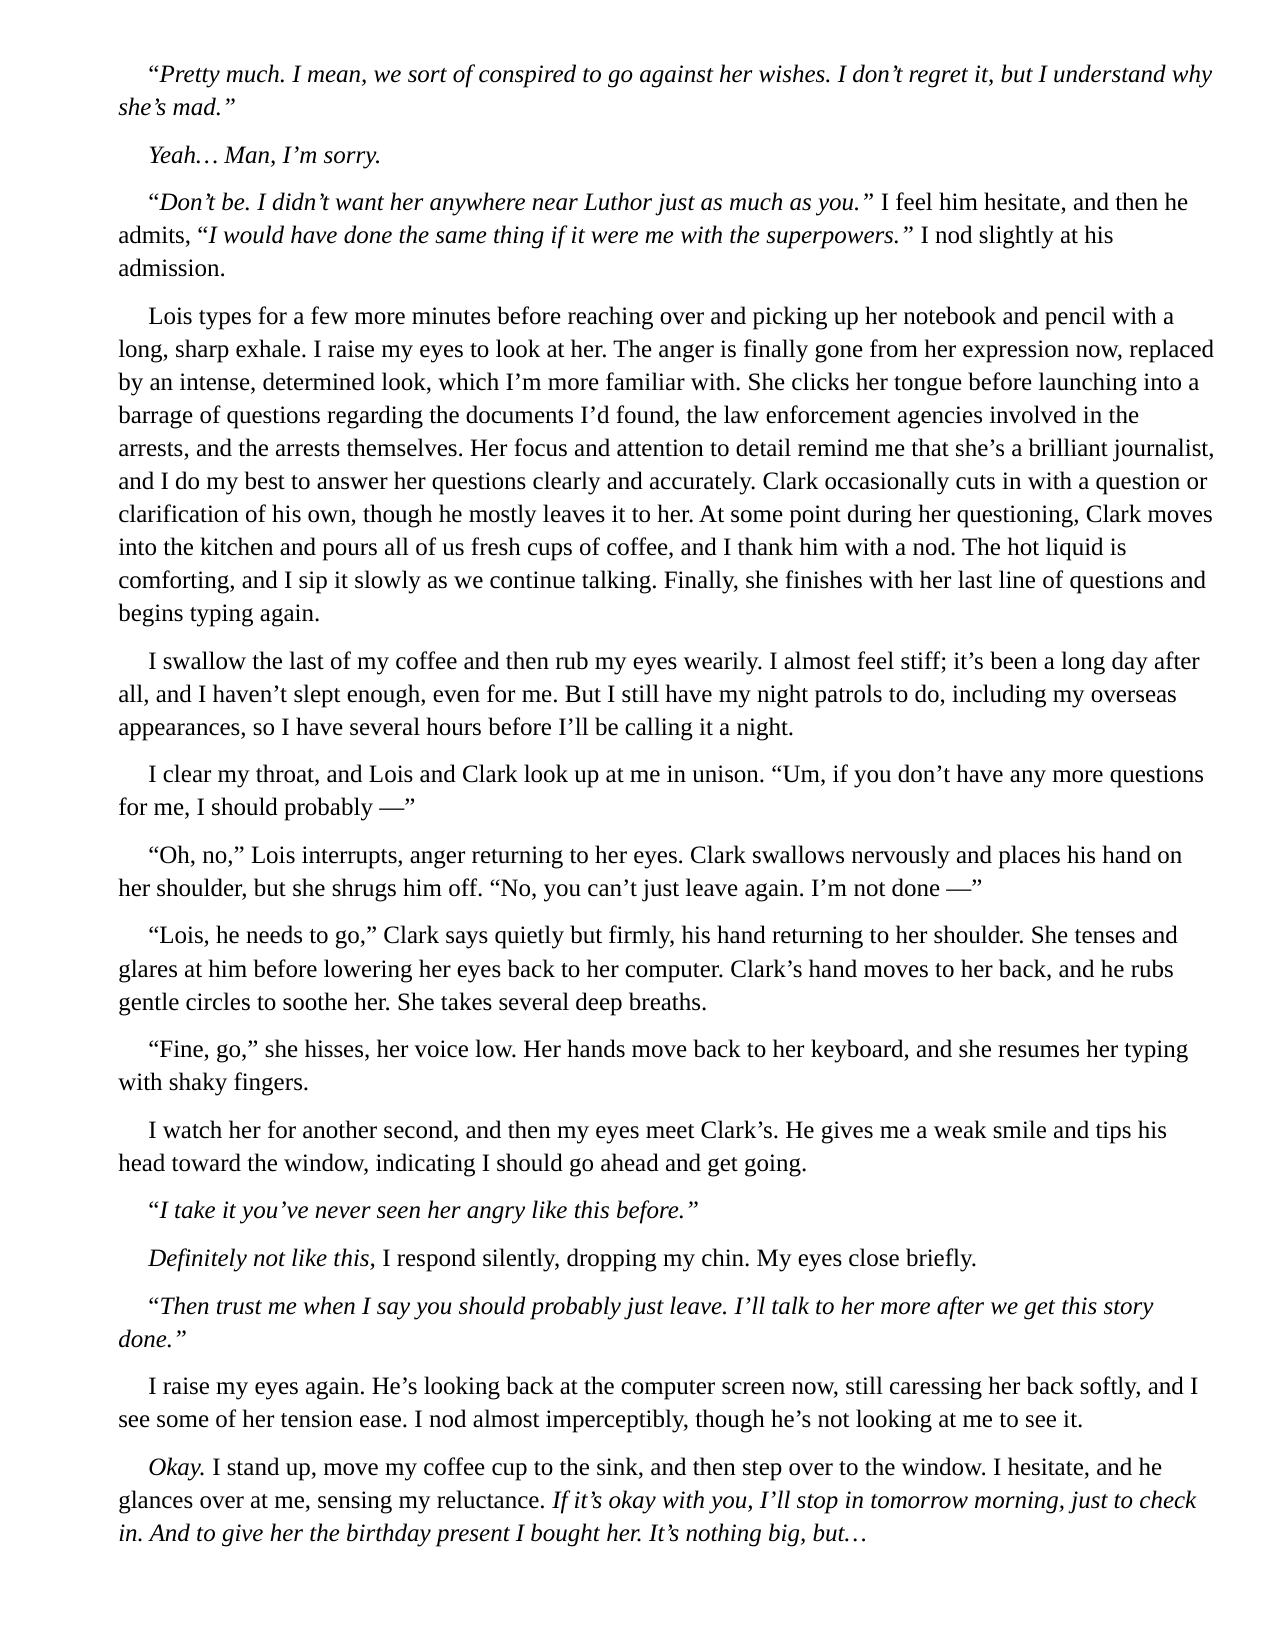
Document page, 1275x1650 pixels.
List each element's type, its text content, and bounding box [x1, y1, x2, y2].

text I raise my eyes again. He’s looking back at the computer screen now, still caressing her back softly, and I see some of her tension ease. I nod almost imperceptibly, though he’s not looking at me to see it. [118, 1371, 1216, 1433]
text “Pretty much. I mean, we sort of conspired to go against her wishes. I don’t regret it, but I understand why she’s mad.” [118, 59, 1216, 121]
text I swallow the last of my coffee and then rub my eyes wearily. I almost feel stiff; it’s been a long day after all, and I haven’t slept enough, even for me. But I still have my night patrols to do, including my overseas appearances, so I have several hours before I’ll be calling it a night. [118, 646, 1216, 741]
text I watch her for another second, and then my eyes meet Clark’s. He gives me a weak smile and tips his head toward the window, indicating I should go ahead and get going. [118, 1115, 1216, 1177]
text “I take it you’ve never seen her angry like this before.” [118, 1196, 1216, 1224]
text I clear my throat, and Lois and Clark look up at me in unison. “Um, if you don’t have any more questions for me, I should probably —” [118, 759, 1216, 821]
text “Lois, he needs to go,” Clark says quietly but firmly, his hand returning to her shoulder. She tenses and glares at him before lowering her eyes back to her computer. Clark’s hand moves to her back, and he rubs gentle circles to soothe her. She takes several deep breaths. [118, 921, 1216, 1015]
text Lois types for a few more minutes before reaching over and picking up her notebook and pencil with a long, sharp exhale. I raise my eyes to look at her. The anger is finally gone from her expression now, replaced by an intense, determined look, which I’m more familiar with. She clicks her tongue before launching into a barrage of questions regarding the documents I’d found, the law enforcement agencies involved in the arrests, and the arrests themselves. Her focus and attention to detail remind me that she’s a brilliant journalist, and I do my best to answer her questions clearly and accurately. Clark occasionally cuts in with a question or clarification of his own, though he mostly leaves it to her. At some point during her questioning, Clark moves into the kitchen and pours all of us fresh cups of coffee, and I thank him with a nod. The hot liquid is comforting, and I sip it slowly as we continue talking. Finally, she finishes with her last line of questions and begins typing again. [118, 301, 1216, 627]
text “Fine, go,” she hisses, her voice low. Her hands move back to her keyboard, and she resumes her typing with shaky fingers. [118, 1034, 1216, 1096]
text Definitely not like this, I respond silently, dropping my chin. My eyes close briefly. [118, 1243, 1216, 1272]
text “Oh, no,” Lois interrupts, anger returning to her eyes. Clark swallows nervously and places his hand on her shoulder, but she shrugs him off. “No, you can’t just leave again. I’m not done —” [118, 840, 1216, 902]
text “Don’t be. I didn’t want her anywhere near Luthor just as much as you.” I feel him hesitate, and then he admits, “I would have done the same thing if it were me with the superpowers.” I nod slightly at his admission. [118, 187, 1216, 282]
text Okay. I stand up, move my coffee cup to the sink, and then step over to the window. I hesitate, and he glances over at me, sensing my reluctance. If it’s okay with you, I’ll stop in tomorrow morning, just to check in. And to give her the birthday present I bought her. It’s nothing big, but… [118, 1452, 1216, 1547]
text Yeah… Man, I’m sorry. [118, 140, 1216, 168]
text “Then trust me when I say you should probably just leave. I’ll talk to her more after we get this story done.” [118, 1291, 1216, 1352]
